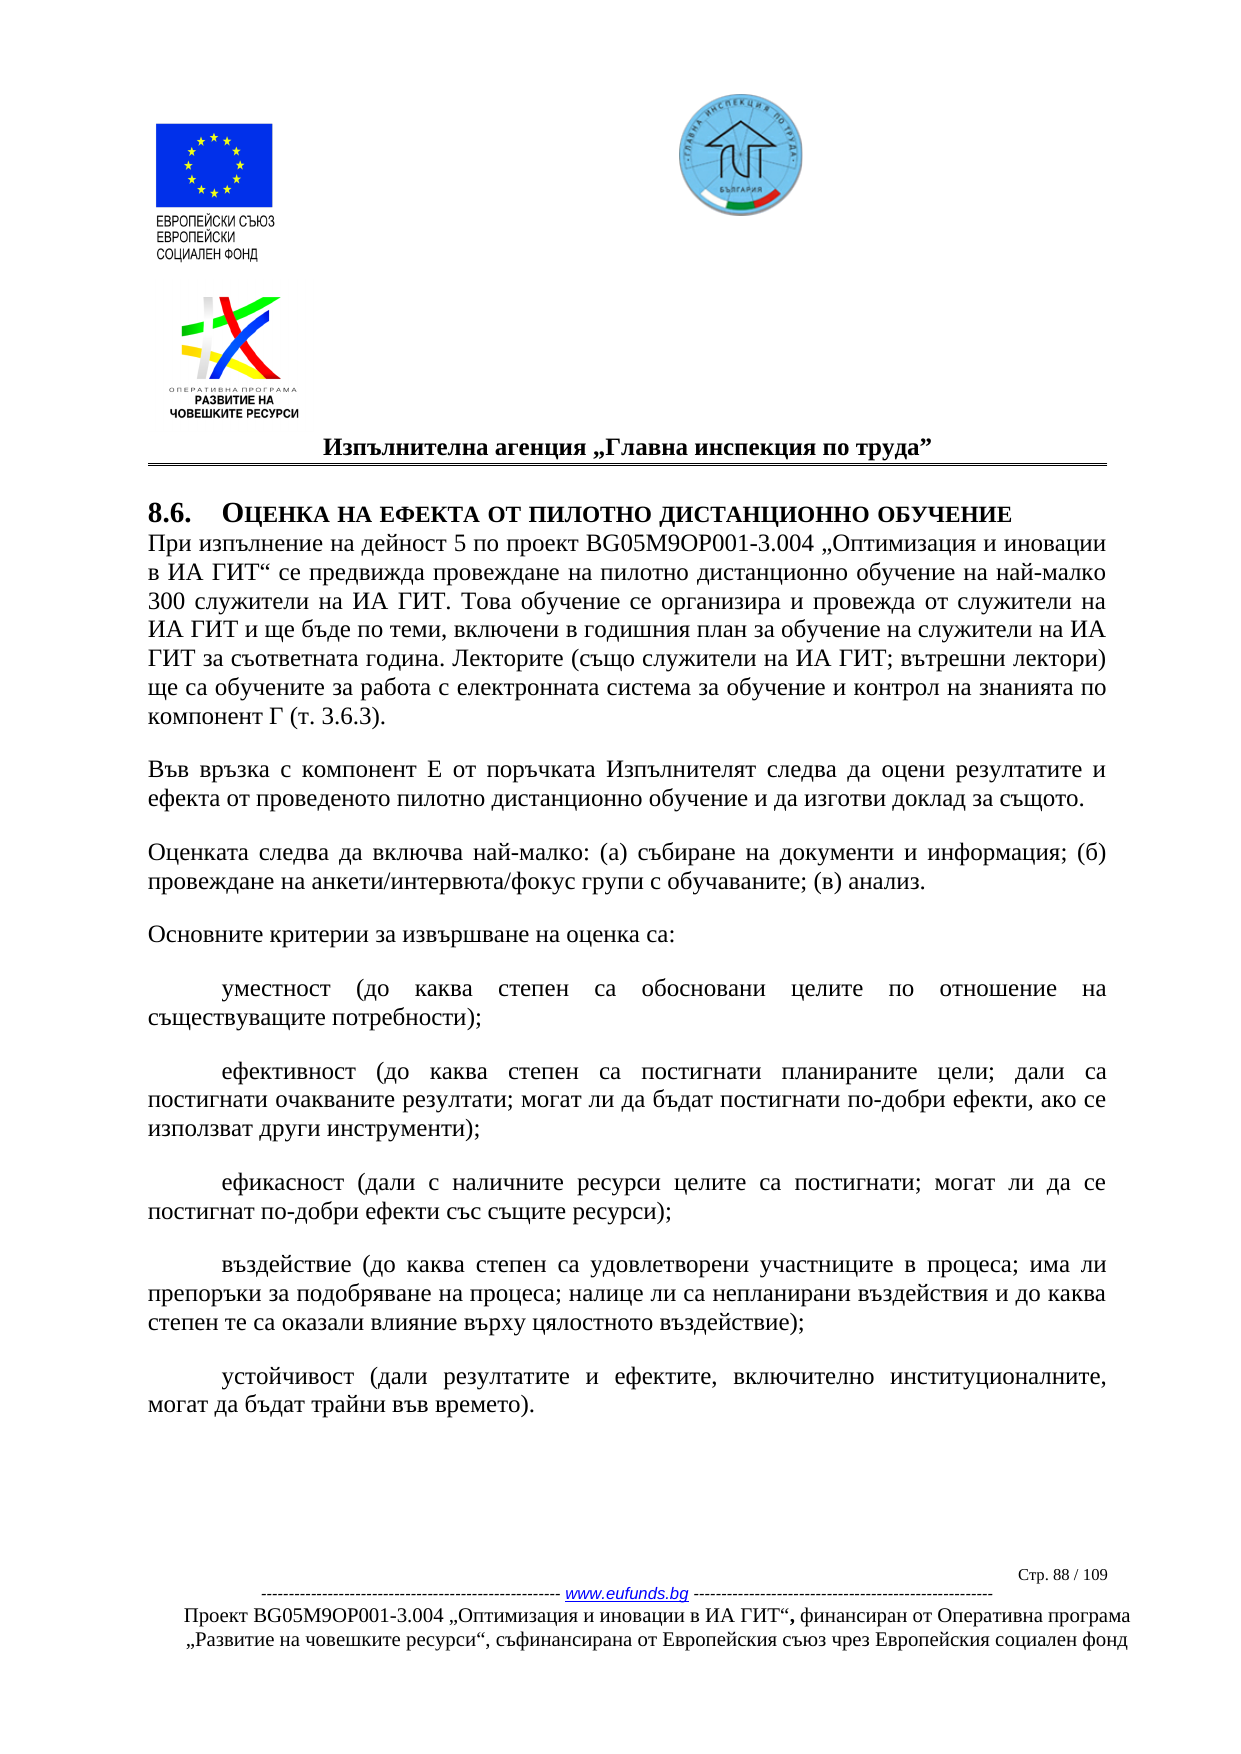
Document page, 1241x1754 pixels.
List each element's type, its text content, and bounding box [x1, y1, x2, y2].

text При изпълнение на дейност 5 по проект BG05M9OP001-3.004 „Оптимизация и иновации в ИА ГИТ“ се предвижда провеждане на пилотно дистанционно обучение на най-малко 300 служители на ИА ГИТ. Това обучение се организира и провежда от служители на ИА ГИТ и ще бъде по теми, включени в годишния план за обучение на служители на ИА ГИТ за съответната година. Лекторите (също служители на ИА ГИТ; вътрешни лектори) ще са обучените за работа с електронната система за обучение и контрол на знанията по компонент Г (т. 3.6.3). [148, 528, 1107, 729]
text Във връзка с компонент Е от поръчката Изпълнителят следва да оцени резултатите и ефекта от проведеното пилотно дистанционно обучение и да изготви доклад за същото. [148, 754, 1107, 812]
text  устойчивост (дали резултатите и ефектите, включително институционалните, могат да бъдат трайни във времето). [148, 1361, 1107, 1418]
text  ефективност (до каква степен са постигнати планираните цели; дали са постигнати очакваните резултати; могат ли да бъдат постигнати по-добри ефекти, ако се използват други инструменти); [148, 1056, 1107, 1142]
text Оценката следва да включва най-малко: (а) събиране на документи и информация; (б) провеждане на анкети/интервюта/фокус групи с обучаваните; (в) анализ. [148, 837, 1107, 894]
text  ефикасност (дали с наличните ресурси целите са постигнати; могат ли да се постигнат по-добри ефекти със същите ресурси); [148, 1167, 1107, 1224]
text  въздействие (до каква степен са удовлетворени участниците в процеса; има ли препоръки за подобряване на процеса; налице ли са непланирани въздействия и до каква степен те са оказали влияние върху цялостното въздействие); [148, 1249, 1107, 1336]
text  уместност (до каква степен са обосновани целите по отношение на съществуващите потребности); [148, 973, 1107, 1031]
text Основните критерии за извършване на оценка са: [148, 919, 1107, 948]
subtitle 8.6. Оценка на ефекта от пилотно дистанционно обучение [148, 495, 1107, 528]
